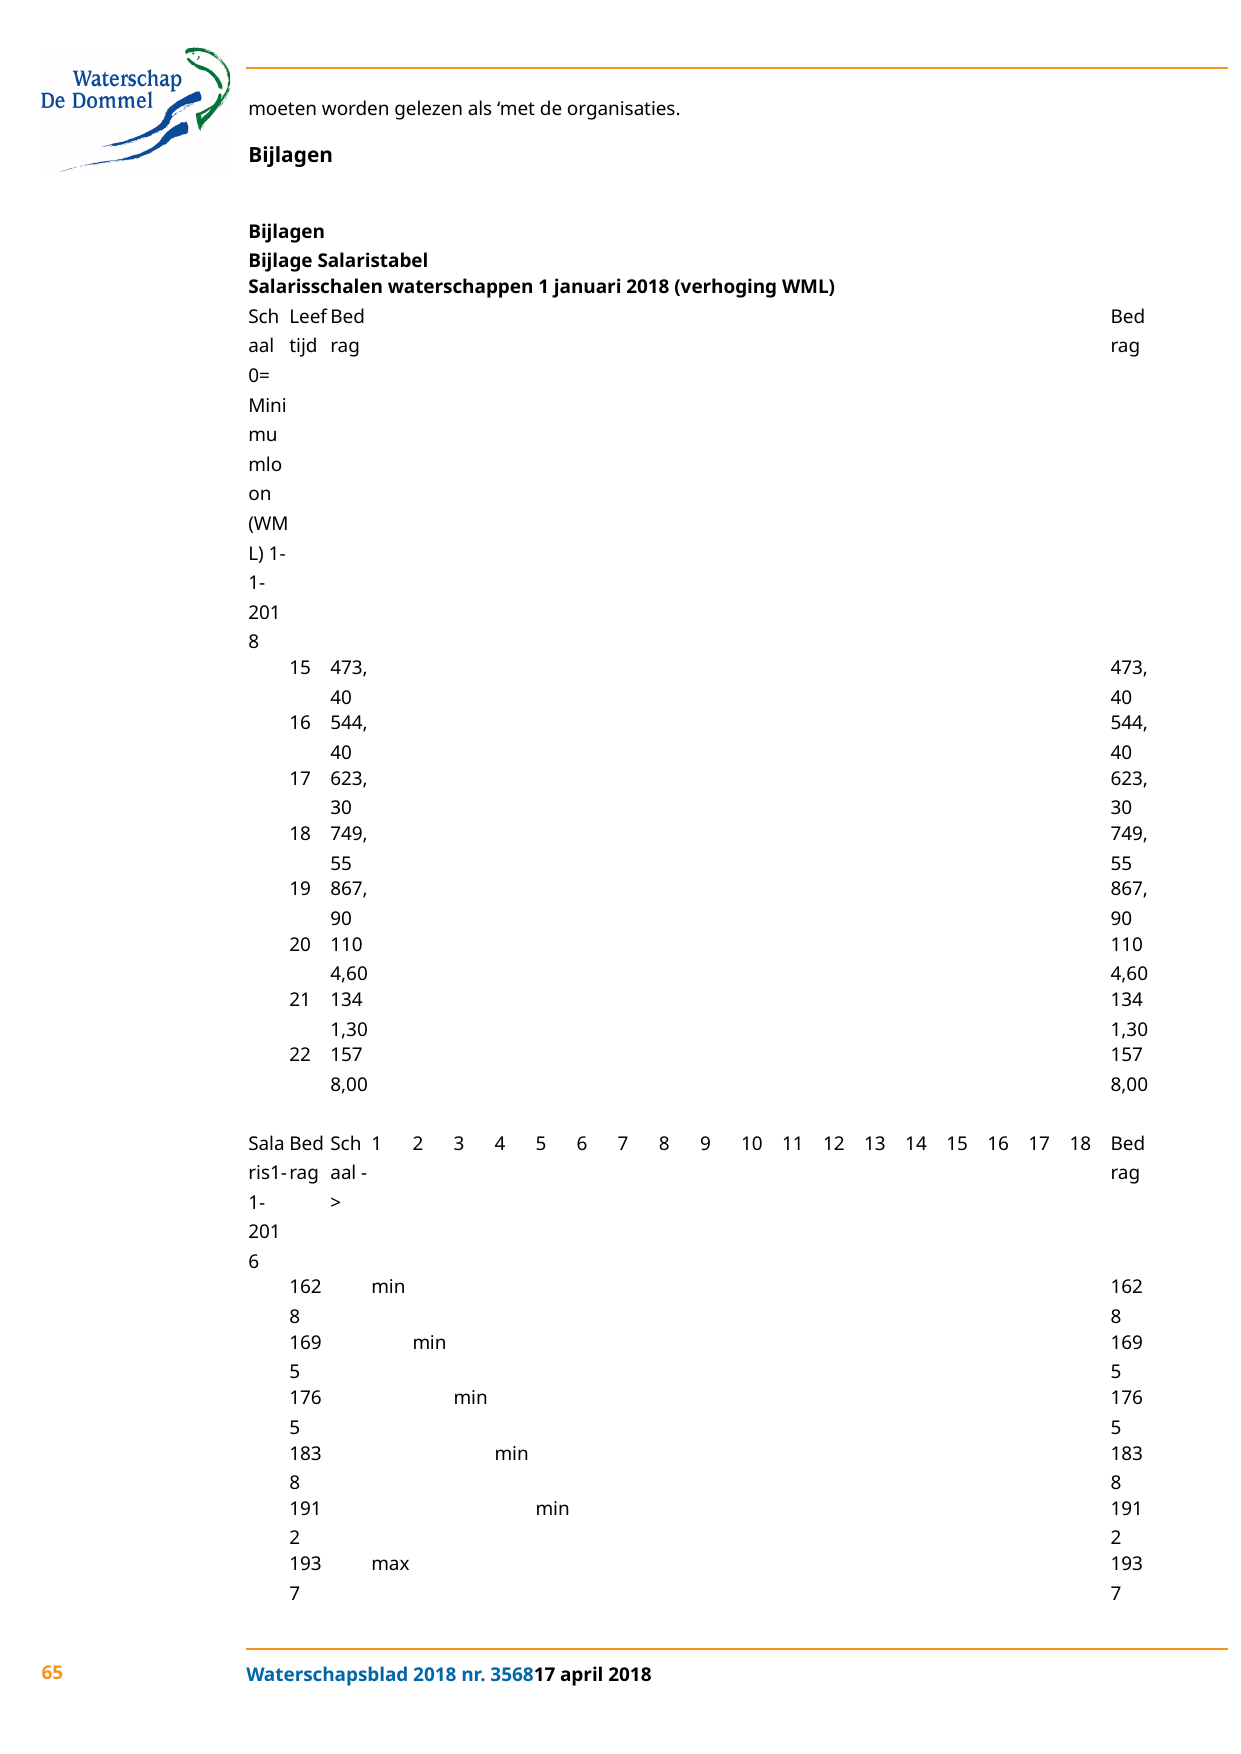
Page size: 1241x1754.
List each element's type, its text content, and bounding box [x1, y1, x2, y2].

table_header 3 [453, 1130, 494, 1274]
table_cell [371, 1041, 412, 1097]
table_cell 1937 [1110, 1550, 1152, 1606]
table_cell [782, 1384, 823, 1440]
table_cell 1765 [289, 1384, 330, 1440]
table_cell [987, 820, 1028, 876]
table_cell [494, 710, 535, 765]
table_cell [700, 986, 741, 1041]
table_cell [494, 876, 535, 931]
table_cell [741, 1329, 782, 1384]
table_cell [412, 710, 453, 765]
table_cell [782, 1440, 823, 1495]
table_cell [1069, 1384, 1110, 1440]
table_cell [535, 1384, 576, 1440]
table_cell [371, 986, 412, 1041]
table_header [987, 303, 1028, 654]
table_cell [987, 986, 1028, 1041]
table_cell [618, 1495, 659, 1550]
table_cell [535, 820, 576, 876]
table_cell [412, 931, 453, 986]
table_cell [371, 710, 412, 765]
table_header [576, 303, 617, 654]
table_cell [659, 1550, 700, 1606]
table_cell [618, 1384, 659, 1440]
table_cell [741, 1384, 782, 1440]
table_cell 18 [289, 820, 330, 876]
table_cell 1104,60 [330, 931, 371, 986]
table_header [659, 303, 700, 654]
table_cell [782, 820, 823, 876]
table_cell [1028, 1440, 1069, 1495]
table_cell [412, 1384, 453, 1440]
table_cell [700, 1495, 741, 1550]
table_cell [494, 1041, 535, 1097]
table_cell [987, 654, 1028, 709]
table_cell [412, 1550, 453, 1606]
table_cell [453, 765, 494, 820]
table_cell [248, 820, 289, 876]
table_header 1 [371, 1130, 412, 1274]
table_cell [946, 931, 987, 986]
table_cell [494, 931, 535, 986]
table_cell [659, 654, 700, 709]
table_cell 1578,00 [1110, 1041, 1152, 1097]
table_cell [576, 1384, 617, 1440]
table_cell [618, 710, 659, 765]
table_cell [741, 820, 782, 876]
table_cell [330, 1329, 371, 1384]
table_cell [494, 1329, 535, 1384]
table_cell [864, 765, 905, 820]
table_cell 1912 [289, 1495, 330, 1550]
table_cell [371, 765, 412, 820]
table_header 17 [1028, 1130, 1069, 1274]
table_cell [576, 654, 617, 709]
table_cell [412, 654, 453, 709]
table_cell [659, 1274, 700, 1329]
table_cell [987, 710, 1028, 765]
table_cell [823, 1274, 864, 1329]
table_cell [1028, 765, 1069, 820]
table_cell [412, 986, 453, 1041]
table_cell [618, 931, 659, 986]
table_cell [946, 1440, 987, 1495]
table_cell [576, 820, 617, 876]
table_cell [1069, 876, 1110, 931]
table_header [946, 303, 987, 654]
table_cell [248, 986, 289, 1041]
text Salarisschalen waterschappen 1 januari 2018 (verhoging WML) [248, 273, 1152, 299]
table_header [864, 303, 905, 654]
table_cell [946, 1329, 987, 1384]
table_cell [864, 1495, 905, 1550]
table_cell [371, 820, 412, 876]
table_header 14 [905, 1130, 946, 1274]
table_cell [453, 876, 494, 931]
table_cell min [371, 1274, 412, 1329]
table_cell [823, 1041, 864, 1097]
table_cell [535, 765, 576, 820]
table_cell [659, 1495, 700, 1550]
table_cell [905, 1384, 946, 1440]
table_cell [659, 1440, 700, 1495]
table_cell 21 [289, 986, 330, 1041]
table_cell [576, 1440, 617, 1495]
table_cell [823, 1384, 864, 1440]
table_cell [659, 710, 700, 765]
table_cell [823, 931, 864, 986]
table_cell [453, 931, 494, 986]
table_header 16 [987, 1130, 1028, 1274]
table_cell 1838 [1110, 1440, 1152, 1495]
table_cell [823, 1495, 864, 1550]
table_cell [864, 1440, 905, 1495]
table_cell [453, 710, 494, 765]
table_cell [494, 1274, 535, 1329]
table_header Schaal -> [330, 1130, 371, 1274]
table_cell [1069, 1495, 1110, 1550]
picture [41, 47, 231, 172]
table_cell [453, 1440, 494, 1495]
table_cell [1028, 710, 1069, 765]
table_cell [782, 1041, 823, 1097]
table_cell [1028, 1384, 1069, 1440]
table_cell [864, 876, 905, 931]
table_cell [987, 1550, 1028, 1606]
table_cell [535, 654, 576, 709]
table_cell [864, 986, 905, 1041]
table_cell [659, 765, 700, 820]
table_cell [535, 876, 576, 931]
table_cell [659, 1384, 700, 1440]
table_header [494, 303, 535, 654]
table_cell [946, 1495, 987, 1550]
table_cell 1695 [1110, 1329, 1152, 1384]
table_header [782, 303, 823, 654]
table_cell 1912 [1110, 1495, 1152, 1550]
text moeten worden gelezen als ‘met de organisaties. [248, 95, 1152, 121]
table_header Leeftijd [289, 303, 330, 654]
table_cell [700, 1550, 741, 1606]
table_cell [823, 654, 864, 709]
table_cell [905, 1550, 946, 1606]
table_cell [330, 1440, 371, 1495]
table_cell [700, 710, 741, 765]
table_cell [494, 1550, 535, 1606]
table_cell [782, 1495, 823, 1550]
table_cell [905, 1495, 946, 1550]
table_cell [741, 1550, 782, 1606]
table_header Bedrag [330, 303, 371, 654]
table_cell [618, 1550, 659, 1606]
table_header [453, 303, 494, 654]
table_cell [700, 1274, 741, 1329]
table_cell 1104,60 [1110, 931, 1152, 986]
table_header [412, 303, 453, 654]
table_cell [453, 1274, 494, 1329]
table_cell [823, 1329, 864, 1384]
table_header 18 [1069, 1130, 1110, 1274]
table_cell [1069, 710, 1110, 765]
table_header 5 [535, 1130, 576, 1274]
table_cell [330, 1495, 371, 1550]
table_cell 544,40 [1110, 710, 1152, 765]
table_cell [1028, 876, 1069, 931]
table_cell [371, 1495, 412, 1550]
table_cell 1341,30 [330, 986, 371, 1041]
table_cell [987, 1384, 1028, 1440]
table_cell [535, 1041, 576, 1097]
table_cell min [453, 1384, 494, 1440]
table_cell 22 [289, 1041, 330, 1097]
table_cell [823, 1550, 864, 1606]
table_cell [700, 1329, 741, 1384]
table_cell [494, 1384, 535, 1440]
table_cell [453, 1495, 494, 1550]
table_cell [412, 765, 453, 820]
table_cell [248, 710, 289, 765]
table_cell [535, 1329, 576, 1384]
table_cell 16 [289, 710, 330, 765]
table_cell [1069, 1274, 1110, 1329]
table_cell [905, 876, 946, 931]
table_cell [946, 710, 987, 765]
table_cell [576, 710, 617, 765]
table_cell [248, 1329, 289, 1384]
table_header 6 [576, 1130, 617, 1274]
table_cell [864, 710, 905, 765]
table_cell [330, 1384, 371, 1440]
table_cell [576, 1495, 617, 1550]
table_cell [330, 1274, 371, 1329]
table_header 8 [659, 1130, 700, 1274]
table_cell [1069, 1329, 1110, 1384]
table_cell [330, 1550, 371, 1606]
table_header [1069, 303, 1110, 654]
table_cell [453, 1041, 494, 1097]
table_cell [1028, 1329, 1069, 1384]
table_cell [782, 1550, 823, 1606]
table_cell 15 [289, 654, 330, 709]
table_cell [864, 820, 905, 876]
table_cell 20 [289, 931, 330, 986]
table_header [371, 303, 412, 654]
table_cell [741, 654, 782, 709]
table_header 4 [494, 1130, 535, 1274]
table_cell [905, 654, 946, 709]
table_cell [412, 820, 453, 876]
table_cell 1695 [289, 1329, 330, 1384]
table_cell [494, 654, 535, 709]
table_cell [1028, 1495, 1069, 1550]
table_cell [864, 1274, 905, 1329]
table_cell [741, 931, 782, 986]
table_cell [700, 876, 741, 931]
table_cell [412, 1440, 453, 1495]
table_cell [371, 1329, 412, 1384]
table_cell [987, 876, 1028, 931]
table_cell [946, 820, 987, 876]
table_cell [987, 1274, 1028, 1329]
table_cell [864, 1041, 905, 1097]
table_cell [741, 1440, 782, 1495]
table_header [535, 303, 576, 654]
table_cell min [412, 1329, 453, 1384]
table_cell [741, 1274, 782, 1329]
table_cell [659, 986, 700, 1041]
table_cell [618, 876, 659, 931]
table_cell 1937 [289, 1550, 330, 1606]
table_cell [248, 931, 289, 986]
table_cell [1028, 1550, 1069, 1606]
table_cell [987, 1440, 1028, 1495]
table_cell 1578,00 [330, 1041, 371, 1097]
table_cell [453, 986, 494, 1041]
table_cell [1069, 820, 1110, 876]
table_cell [823, 876, 864, 931]
table_cell [905, 1274, 946, 1329]
table_cell [782, 931, 823, 986]
table_cell [659, 1329, 700, 1384]
table_header 7 [618, 1130, 659, 1274]
table_cell [371, 654, 412, 709]
table_cell [864, 1384, 905, 1440]
table_cell [782, 1329, 823, 1384]
table_cell [905, 931, 946, 986]
table_cell [1028, 1274, 1069, 1329]
table_cell [576, 1274, 617, 1329]
table_cell [453, 1329, 494, 1384]
table_cell [248, 654, 289, 709]
table_cell [248, 765, 289, 820]
table_cell 1628 [1110, 1274, 1152, 1329]
table_cell 17 [289, 765, 330, 820]
table_cell [741, 1495, 782, 1550]
table_cell [1069, 1440, 1110, 1495]
table_cell [576, 1041, 617, 1097]
table_cell [248, 1041, 289, 1097]
table_cell [741, 765, 782, 820]
table_cell max [371, 1550, 412, 1606]
table_cell [535, 1550, 576, 1606]
table_cell [782, 710, 823, 765]
table_cell [741, 1041, 782, 1097]
table_cell [864, 1329, 905, 1384]
table_cell [700, 1384, 741, 1440]
table_header 15 [946, 1130, 987, 1274]
table_cell [1069, 1550, 1110, 1606]
table_cell [700, 1440, 741, 1495]
table_cell [412, 1041, 453, 1097]
table_cell [659, 931, 700, 986]
table_cell 1341,30 [1110, 986, 1152, 1041]
table_cell [782, 986, 823, 1041]
table_cell [946, 1274, 987, 1329]
table_cell [1069, 654, 1110, 709]
table_cell [905, 1440, 946, 1495]
table_cell [823, 765, 864, 820]
table_cell [700, 654, 741, 709]
table_cell [1028, 931, 1069, 986]
table_header [618, 303, 659, 654]
table_cell 1765 [1110, 1384, 1152, 1440]
table_cell 544,40 [330, 710, 371, 765]
table_cell [987, 1041, 1028, 1097]
table_cell 749,55 [1110, 820, 1152, 876]
table_header Bedrag [289, 1130, 330, 1274]
table_cell 867,90 [1110, 876, 1152, 931]
table_cell [905, 710, 946, 765]
table_cell [946, 765, 987, 820]
table_header Bedrag [1110, 303, 1152, 654]
table_cell [946, 1550, 987, 1606]
table_cell 749,55 [330, 820, 371, 876]
table_cell [905, 986, 946, 1041]
table_cell 867,90 [330, 876, 371, 931]
table_cell [1028, 1041, 1069, 1097]
table_header 9 [700, 1130, 741, 1274]
table_cell [576, 1329, 617, 1384]
table_cell [576, 876, 617, 931]
table_cell 1838 [289, 1440, 330, 1495]
table_cell [618, 820, 659, 876]
table_cell [535, 1440, 576, 1495]
table_cell [618, 1041, 659, 1097]
table_header 11 [782, 1130, 823, 1274]
table_cell [494, 820, 535, 876]
table_cell [371, 1384, 412, 1440]
table_cell [535, 1274, 576, 1329]
table_cell [700, 1041, 741, 1097]
table_cell [987, 1495, 1028, 1550]
table_cell [946, 1384, 987, 1440]
table_cell [987, 765, 1028, 820]
table_cell [576, 1550, 617, 1606]
table_cell [987, 1329, 1028, 1384]
table_header [823, 303, 864, 654]
table_cell [1069, 765, 1110, 820]
table_cell [946, 986, 987, 1041]
table_cell [659, 1041, 700, 1097]
table_cell [782, 654, 823, 709]
table_header [905, 303, 946, 654]
table_cell [248, 1384, 289, 1440]
table_cell [412, 1274, 453, 1329]
table_cell [700, 931, 741, 986]
table_cell [618, 654, 659, 709]
table_cell [1028, 820, 1069, 876]
table_cell [905, 820, 946, 876]
table_cell [412, 876, 453, 931]
table_cell [248, 1440, 289, 1495]
table_cell [946, 876, 987, 931]
table_cell 623,30 [330, 765, 371, 820]
table_cell [905, 1329, 946, 1384]
table_cell [453, 1550, 494, 1606]
table_cell [248, 1550, 289, 1606]
table_cell [1028, 654, 1069, 709]
table_cell [1028, 986, 1069, 1041]
table_cell [864, 1550, 905, 1606]
table_header 10 [741, 1130, 782, 1274]
table_cell [741, 986, 782, 1041]
table_cell min [535, 1495, 576, 1550]
table_cell [371, 876, 412, 931]
table_header [1028, 303, 1069, 654]
table_cell [618, 1274, 659, 1329]
table_cell [741, 710, 782, 765]
table_cell [659, 876, 700, 931]
table_cell [618, 1440, 659, 1495]
table_cell [535, 986, 576, 1041]
table_header Bedrag [1110, 1130, 1152, 1274]
table_cell [494, 986, 535, 1041]
table_cell min [494, 1440, 535, 1495]
table_cell [659, 820, 700, 876]
table_cell [576, 765, 617, 820]
table_cell [946, 1041, 987, 1097]
table_cell [371, 931, 412, 986]
table_header Salaris1-1-2016 [248, 1130, 289, 1274]
table_cell [453, 820, 494, 876]
table_cell [864, 931, 905, 986]
table_header 13 [864, 1130, 905, 1274]
table_cell [248, 1274, 289, 1329]
table_header Schaal 0= Minimumloon (WML) 1-1-2018 [248, 303, 289, 654]
table_cell 1628 [289, 1274, 330, 1329]
table_cell [248, 876, 289, 931]
text Bijlage Salaristabel [248, 248, 1152, 273]
table_cell [371, 1440, 412, 1495]
table_cell [823, 820, 864, 876]
table_cell [248, 1495, 289, 1550]
table_cell [700, 765, 741, 820]
table_cell [618, 765, 659, 820]
table_cell [1069, 931, 1110, 986]
table_cell [535, 710, 576, 765]
table_header 2 [412, 1130, 453, 1274]
table_cell [782, 765, 823, 820]
table_cell [494, 1495, 535, 1550]
table_cell [494, 765, 535, 820]
table_cell [823, 986, 864, 1041]
text Bijlagen [248, 140, 1152, 169]
table_cell [987, 931, 1028, 986]
table_cell [823, 1440, 864, 1495]
table_cell [741, 876, 782, 931]
table_cell [412, 1495, 453, 1550]
table_cell [453, 654, 494, 709]
table_cell [1069, 1041, 1110, 1097]
table_cell [576, 986, 617, 1041]
table_cell [535, 931, 576, 986]
table_cell [576, 931, 617, 986]
table_cell 473,40 [330, 654, 371, 709]
table_cell [823, 710, 864, 765]
table_header [700, 303, 741, 654]
table_cell [782, 876, 823, 931]
table_cell [905, 1041, 946, 1097]
table_cell [1069, 986, 1110, 1041]
table_cell 623,30 [1110, 765, 1152, 820]
table_cell [618, 1329, 659, 1384]
table_header [741, 303, 782, 654]
table_cell [782, 1274, 823, 1329]
table_cell 473,40 [1110, 654, 1152, 709]
table_cell [905, 765, 946, 820]
table_cell 19 [289, 876, 330, 931]
table_cell [864, 654, 905, 709]
table_cell [618, 986, 659, 1041]
table_cell [946, 654, 987, 709]
text Bijlagen [248, 218, 1152, 244]
table_header 12 [823, 1130, 864, 1274]
table_cell [700, 820, 741, 876]
